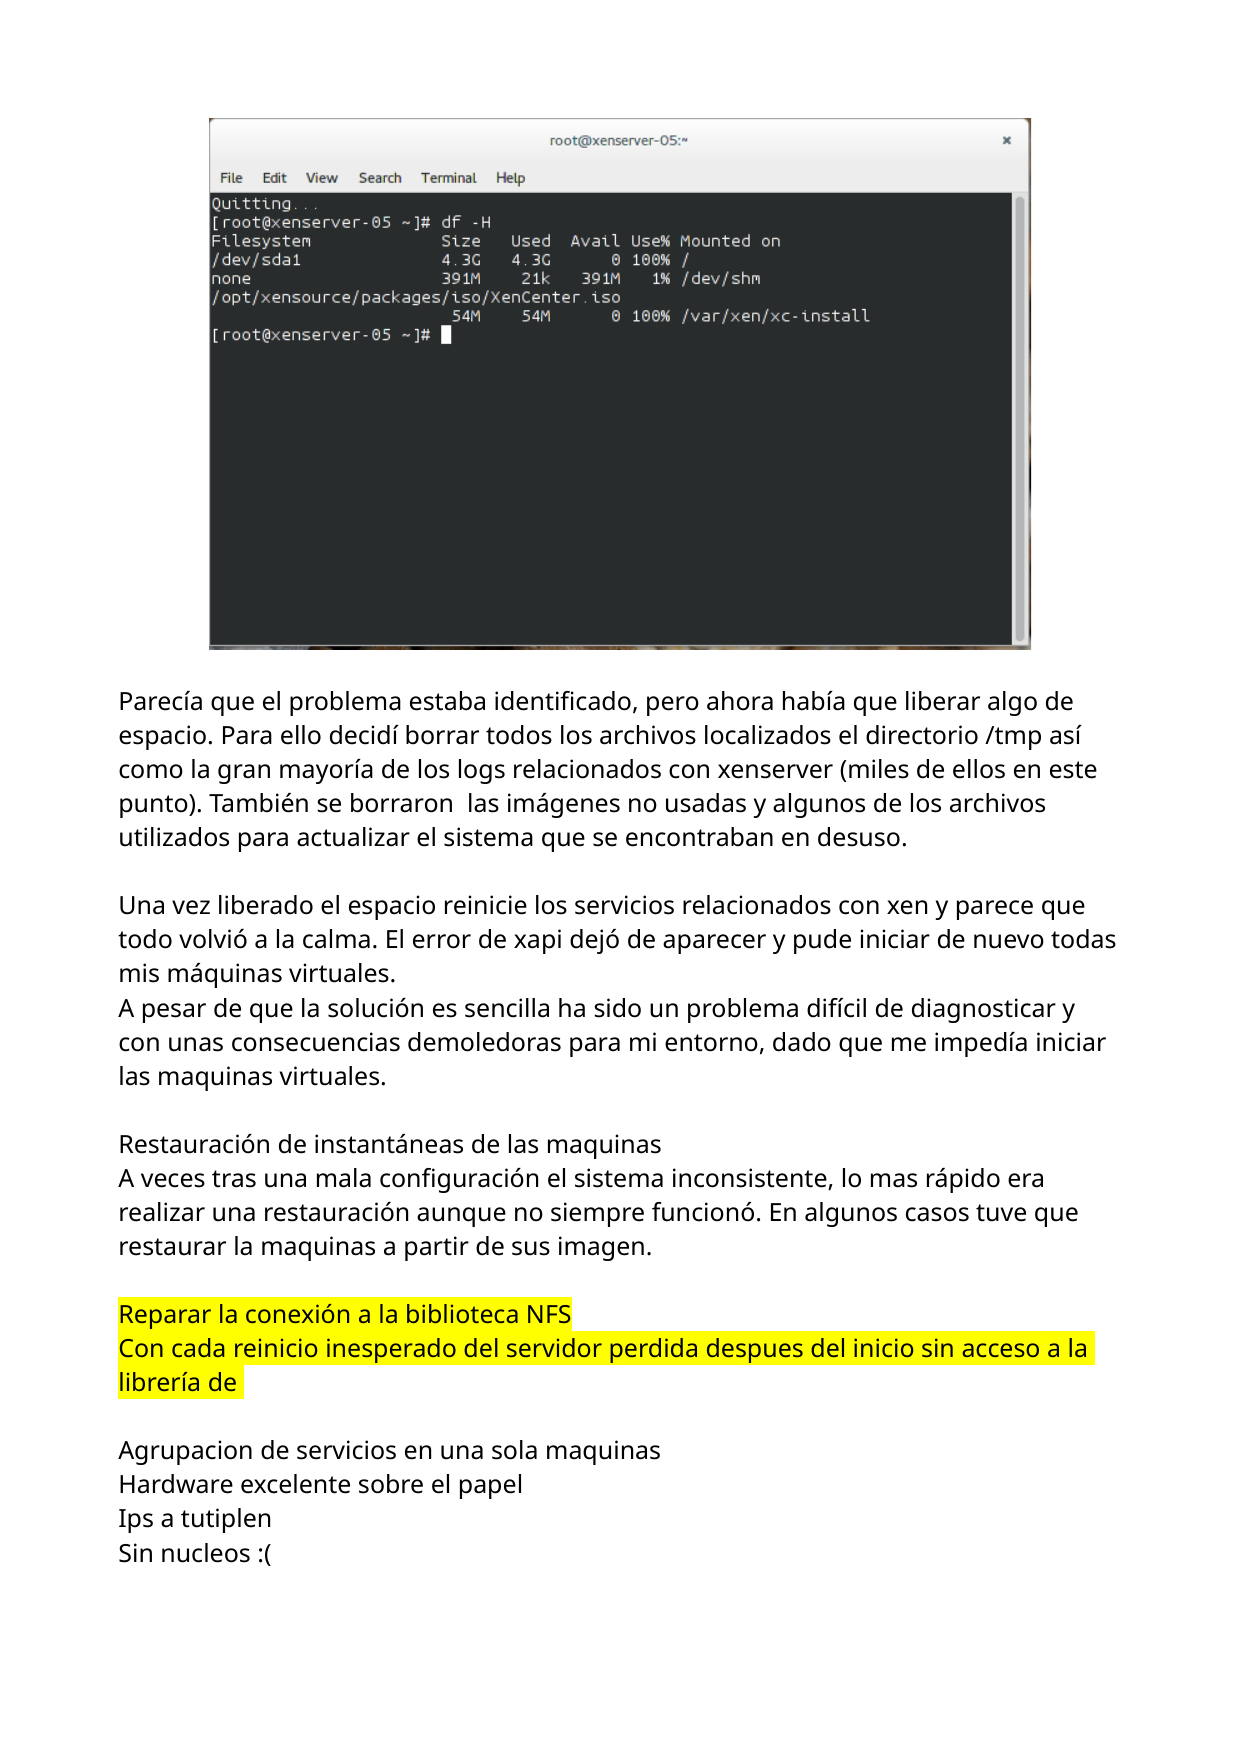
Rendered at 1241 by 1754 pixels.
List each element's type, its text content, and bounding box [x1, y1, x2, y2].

text Ips a tutiplen [118, 1501, 1122, 1535]
text Una vez liberado el espacio reinicie los servicios relacionados con xen y parece que todo volvió a la calma. El error de xapi dejó de aparecer y pude iniciar de nuevo todas mis máquinas virtuales. [118, 888, 1122, 990]
text A pesar de que la solución es sencilla ha sido un problema difícil de diagnosticar y con unas consecuencias demoledoras para mi entorno, dado que me impedía iniciar las maquinas virtuales. [118, 990, 1122, 1092]
text Sin nucleos :( [118, 1535, 1122, 1569]
text Hardware excelente sobre el papel [118, 1467, 1122, 1501]
text Parecía que el problema estaba identificado, pero ahora había que liberar algo de espacio. Para ello decidí borrar todos los archivos localizados el directorio /tmp así como la gran mayoría de los logs relacionados con xenserver (miles de ellos en este punto). También se borraron las imágenes no usadas y algunos de los archivos utilizados para actualizar el sistema que se encontraban en desuso. [118, 684, 1122, 854]
text Con cada reinicio inesperado del servidor perdida despues del inicio sin acceso a la librería de [118, 1331, 1122, 1399]
picture [209, 118, 1032, 650]
text A veces tras una mala configuración el sistema inconsistente, lo mas rápido era realizar una restauración aunque no siempre funcionó. En algunos casos tuve que restaurar la maquinas a partir de sus imagen. [118, 1161, 1122, 1263]
text Restauración de instantáneas de las maquinas [118, 1126, 1122, 1161]
text Reparar la conexión a la biblioteca NFS [118, 1297, 1122, 1331]
text Agrupacion de servicios en una sola maquinas [118, 1433, 1122, 1467]
